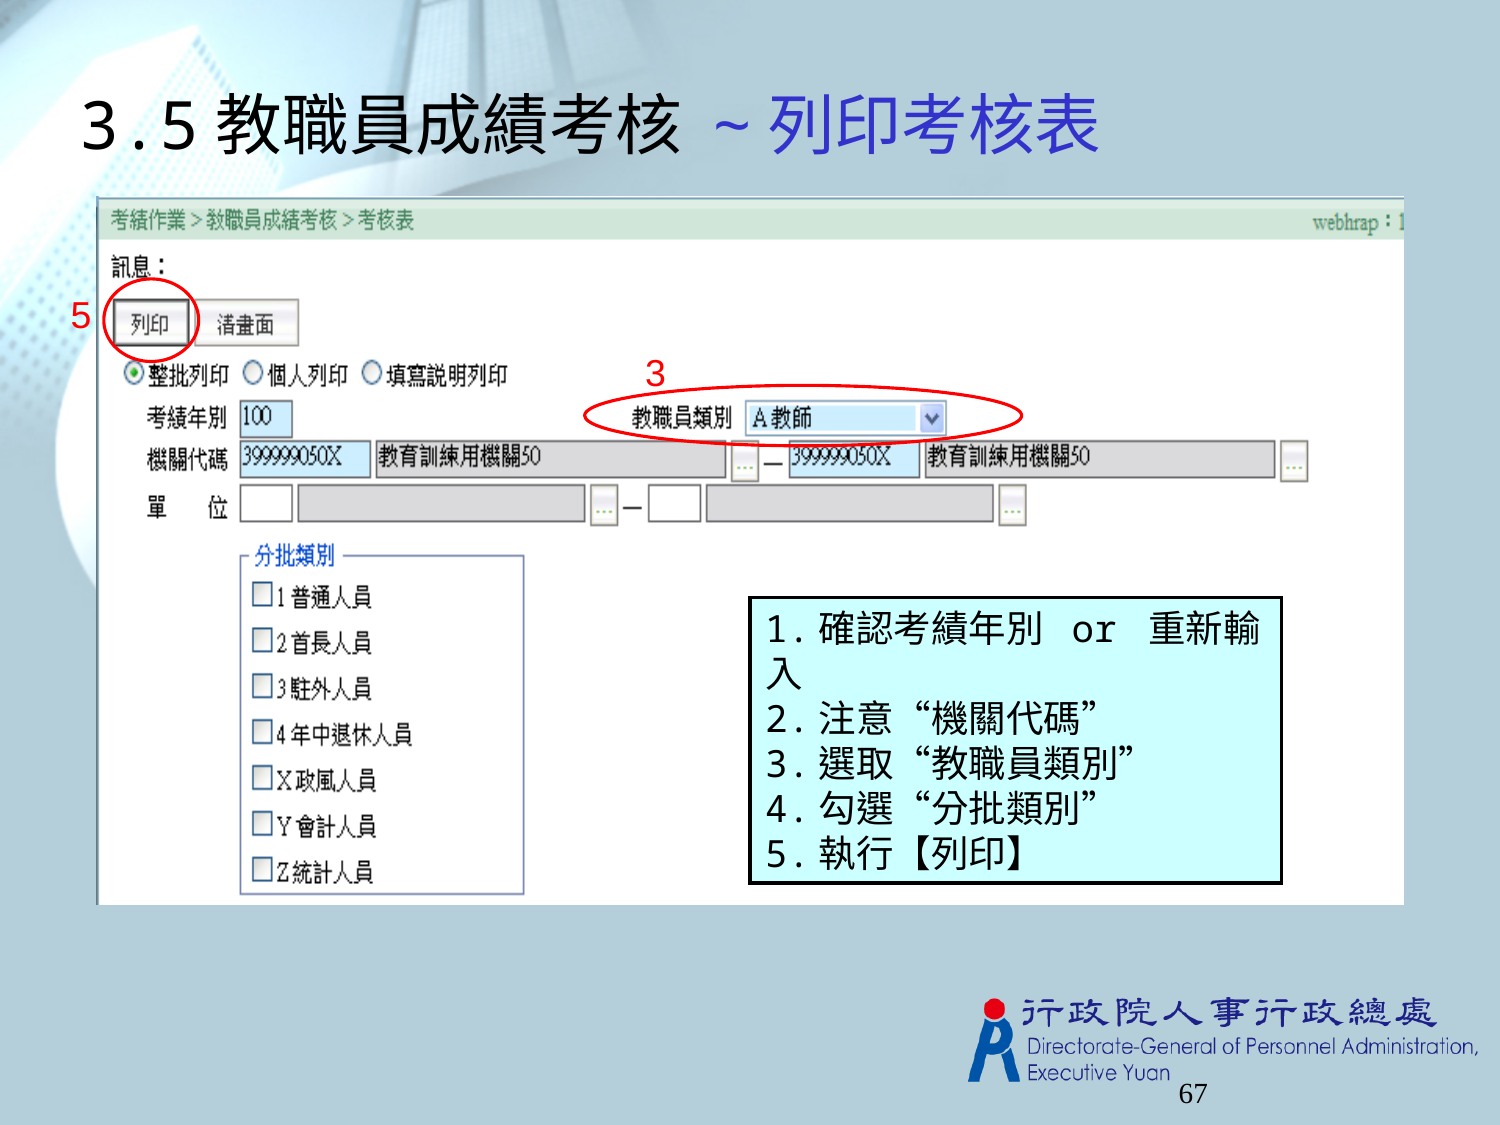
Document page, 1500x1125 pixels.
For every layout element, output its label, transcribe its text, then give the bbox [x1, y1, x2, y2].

text_box 5 [57, 290, 105, 336]
text_box [1163, 1066, 1477, 1125]
picture [96, 196, 1404, 905]
picture [106, 281, 197, 359]
text_box 3 [631, 349, 680, 395]
text_box 3.5教職員成績考核 ~列印考核表 [65, 66, 1364, 179]
text_box 1.確認考績年別 or 重新輸入 2.注意“機關代碼” 3.選取“教職員類別” 4.勾選“分批類別” 5.執行【列印】 [750, 597, 1282, 842]
